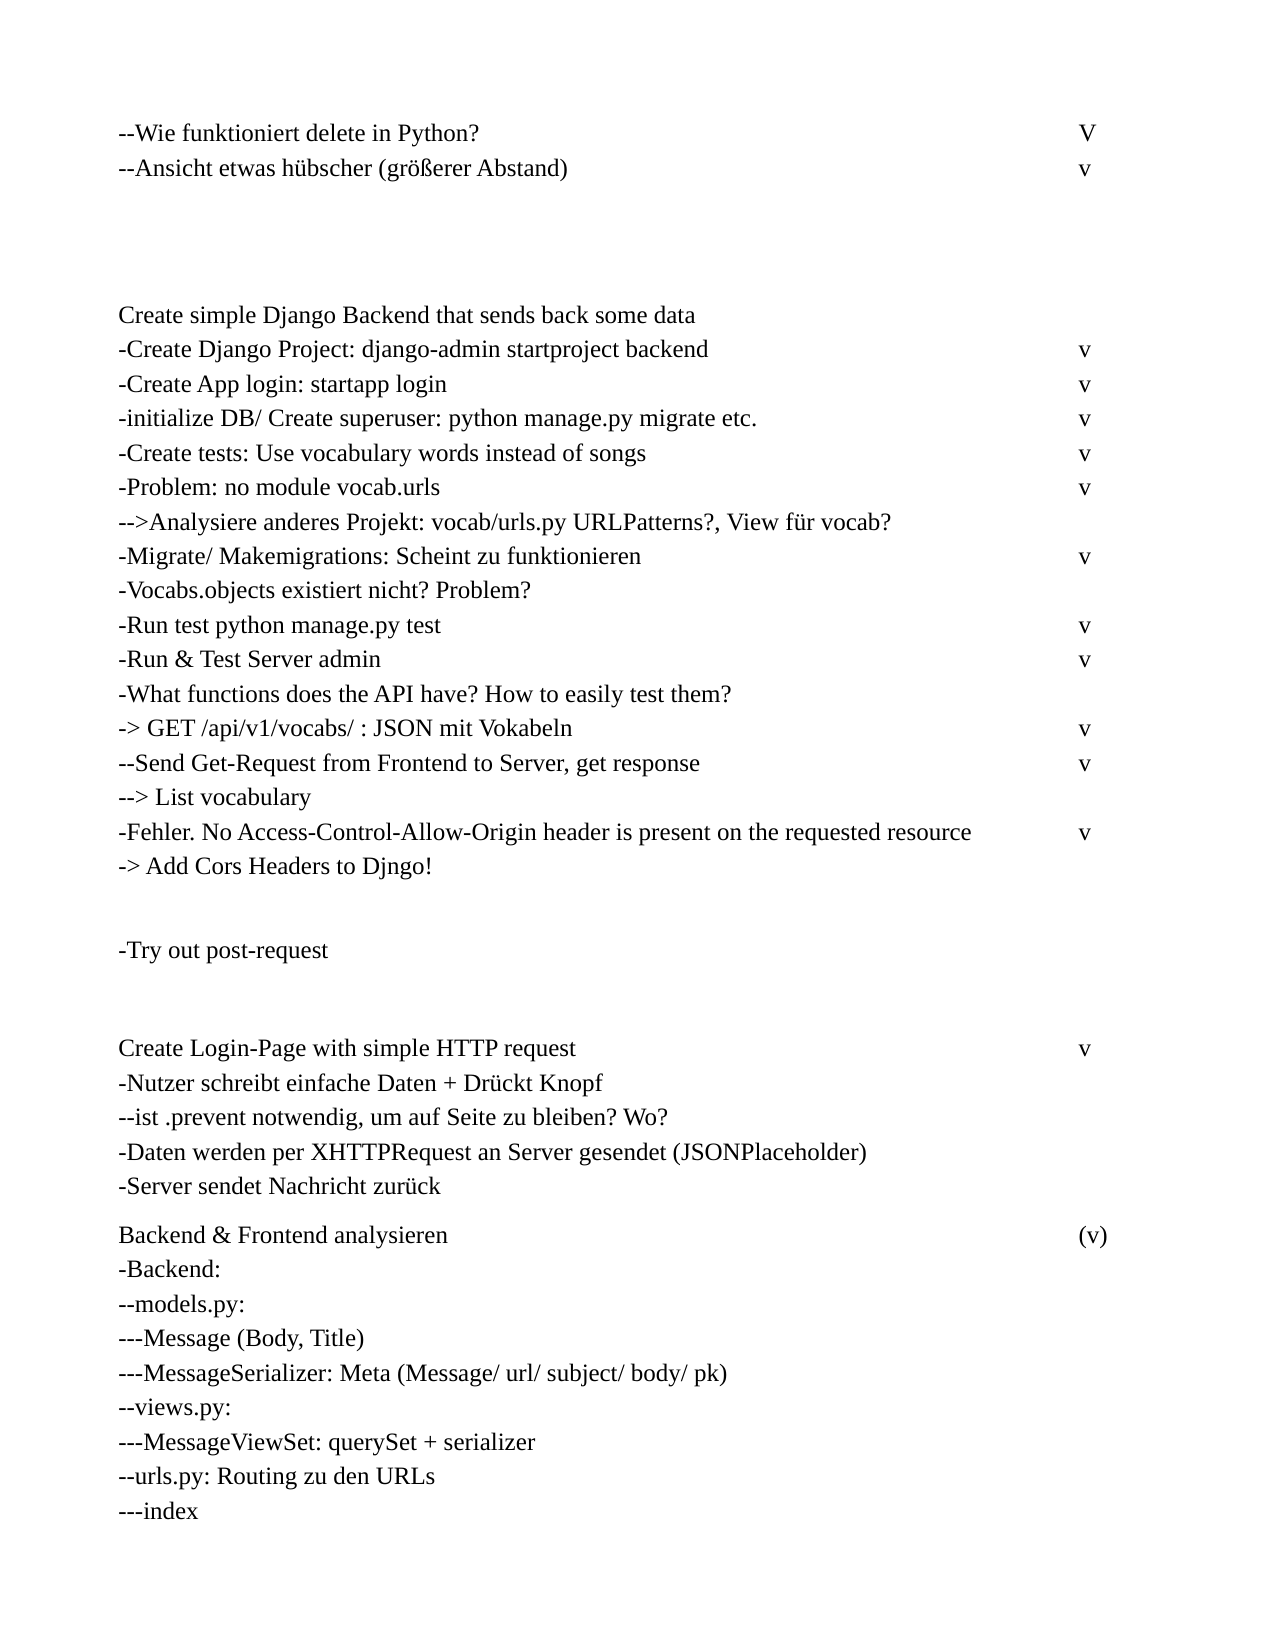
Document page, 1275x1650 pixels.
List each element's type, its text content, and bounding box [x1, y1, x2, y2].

text Create Login-Page with simple HTTP request v -Nutzer schreibt einfache Daten + Drückt Knopf --ist .prevent notwendig, um auf Seite zu bleiben? Wo? -Daten werden per XHTTPRequest an Server gesendet (JSONPlaceholder) -Server sendet Nachricht zurück [118, 1033, 1157, 1200]
text Create simple Django Backend that sends back some data -Create Django Project: django-admin startproject backend v -Create App login: startapp login v -initialize DB/ Create superuser: python manage.py migrate etc. v -Create tests: Use vocabulary words instead of songs v -Problem: no module vocab.urls v -->Analysiere anderes Projekt: vocab/urls.py URLPatterns?, View für vocab? -Migrate/ Makemigrations: Scheint zu funktionieren v -Vocabs.objects existiert nicht? Problem? -Run test python manage.py test v -Run & Test Server admin v -What functions does the API have? How to easily test them? -> GET /api/v1/vocabs/ : JSON mit Vokabeln v --Send Get-Request from Frontend to Server, get response v --> List vocabulary -Fehler. No Access-Control-Allow-Origin header is present on the requested resource v -> Add Cors Headers to Djngo! [118, 300, 1157, 880]
text --Wie funktioniert delete in Python? V --Ansicht etwas hübscher (größerer Abstand) v [118, 118, 1157, 181]
text Backend & Frontend analysieren (v) -Backend: --models.py: ---Message (Body, Title) ---MessageSerializer: Meta (Message/ url/ subject/ body/ pk) --views.py: ---MessageViewSet: querySet + serializer --urls.py: Routing zu den URLs ---index [118, 1220, 1157, 1525]
text -Try out post-request [118, 901, 1157, 964]
